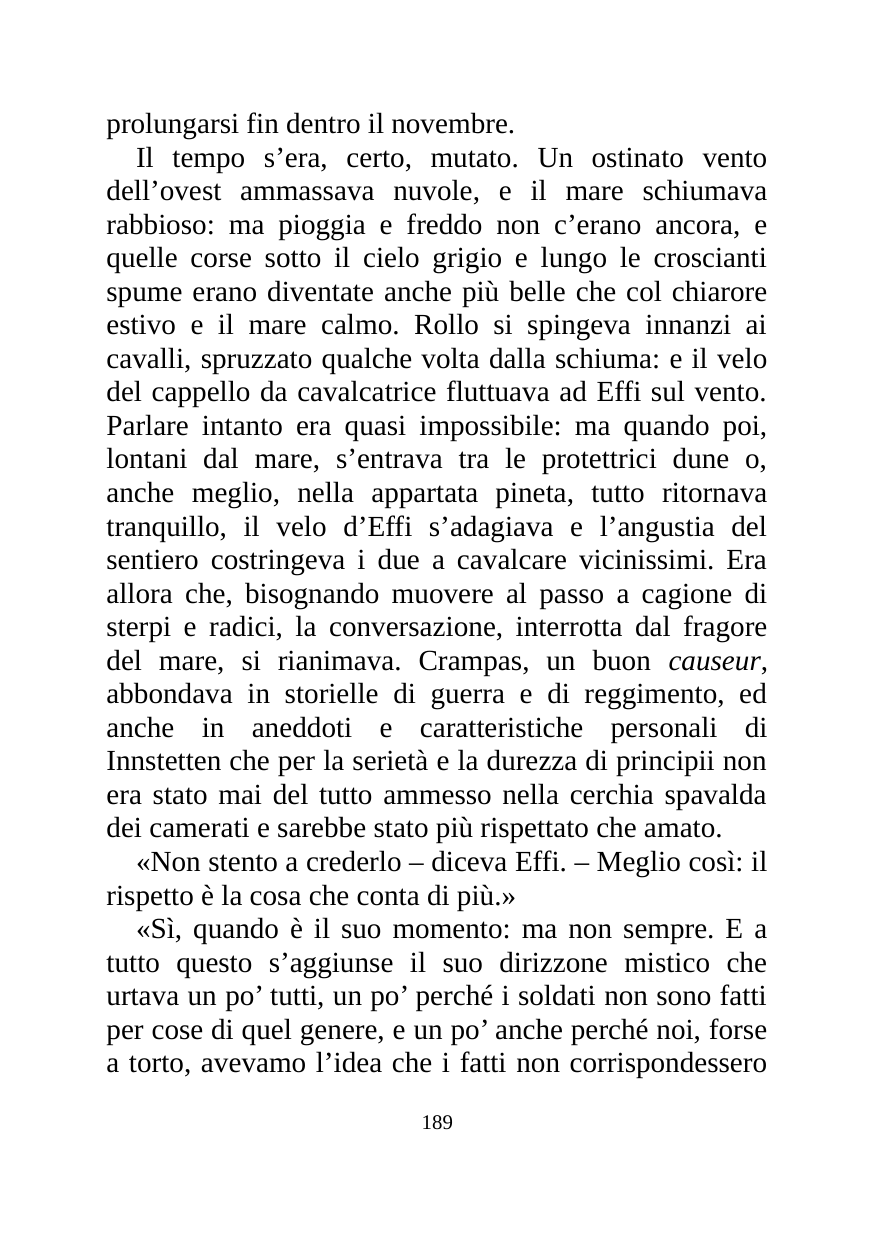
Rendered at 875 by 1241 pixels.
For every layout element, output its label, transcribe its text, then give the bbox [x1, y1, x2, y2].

text «Non stento a crederlo – diceva Effi. – Meglio così: il rispetto è la cosa che conta di più.» [106, 844, 768, 911]
text «Sì, quando è il suo momento: ma non sempre. E a tutto questo s’aggiunse il suo dirizzone mistico che urtava un po’ tutti, un po’ perché i soldati non sono fatti per cose di quel genere, e un po’ anche perché noi, forse a torto, avevamo l’idea che i fatti non corrispondessero [106, 911, 768, 1079]
text prolungarsi fin dentro il novembre. [106, 106, 768, 140]
text Il tempo s’era, certo, mutato. Un ostinato vento dell’ovest ammassava nuvole, e il mare schiumava rabbioso: ma pioggia e freddo non c’erano ancora, e quelle corse sotto il cielo grigio e lungo le croscianti spume erano diventate anche più belle che col chiarore estivo e il mare calmo. Rollo si spingeva innanzi ai cavalli, spruzzato qualche volta dalla schiuma: e il velo del cappello da cavalcatrice fluttuava ad Effi sul vento. Parlare intanto era quasi impossibile: ma quando poi, lontani dal mare, s’entrava tra le protettrici dune o, anche meglio, nella appartata pineta, tutto ritornava tranquillo, il velo d’Effi s’adagiava e l’angustia del sentiero costringeva i due a cavalcare vicinissimi. Era allora che, bisognando muovere al passo a cagione di sterpi e radici, la conversazione, interrotta dal fragore del mare, si rianimava. Crampas, un buon causeur, abbondava in storielle di guerra e di reggimento, ed anche in aneddoti e caratteristiche personali di Innstetten che per la serietà e la durezza di principii non era stato mai del tutto ammesso nella cerchia spavalda dei camerati e sarebbe stato più rispettato che amato. [106, 140, 768, 844]
